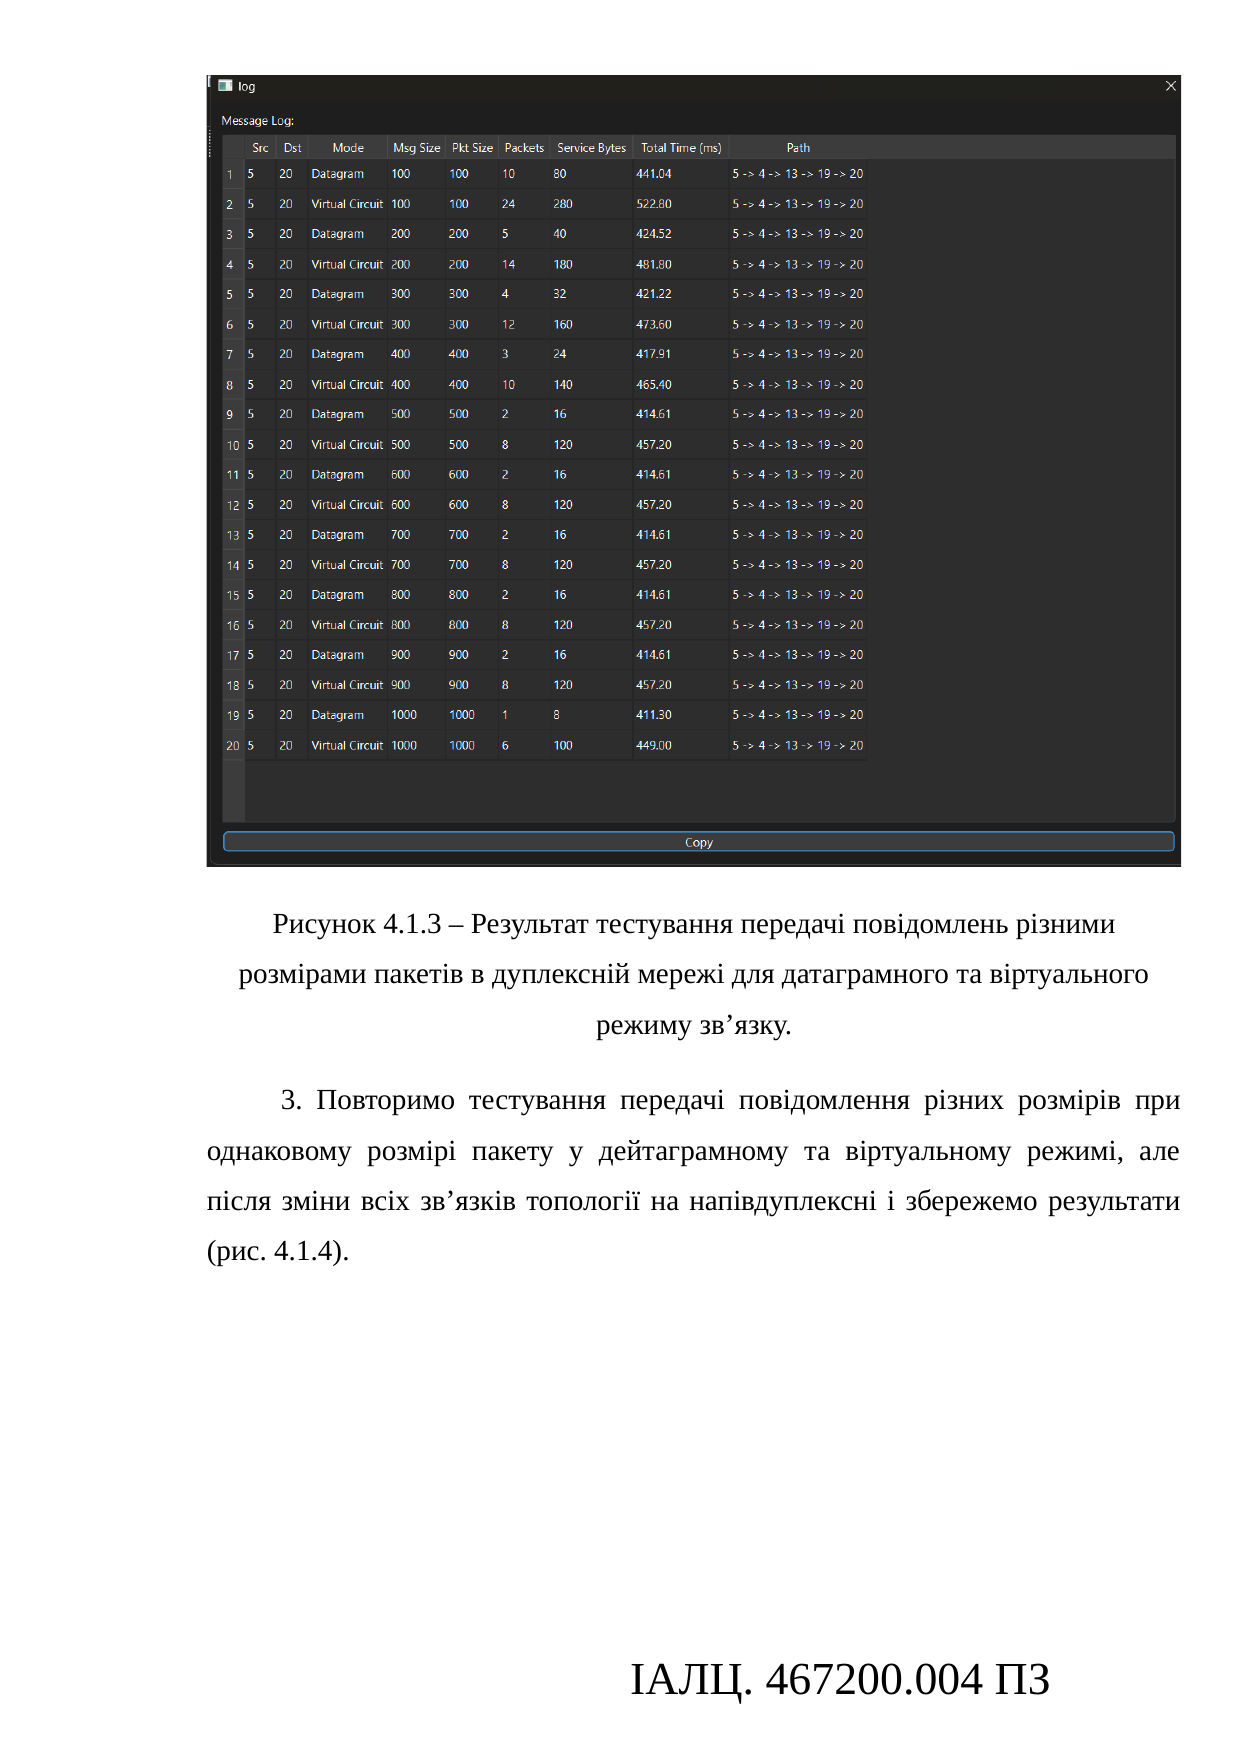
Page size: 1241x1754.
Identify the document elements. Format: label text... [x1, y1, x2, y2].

text Рисунок 4.1.3 – Результат тестування передачі повідомлень різними розмірами пакетів в дуплексній мережі для датаграмного та віртуального режиму зв’язку. [207, 906, 1181, 1041]
text 3. Повторимо тестування передачі повідомлення різних розмірів при однаковому розмірі пакету у дейтаграмному та віртуальному режимі, але після зміни всіх зв’язків топології на напівдуплексні і збережемо результати (рис. 4.1.4). [207, 1082, 1181, 1267]
